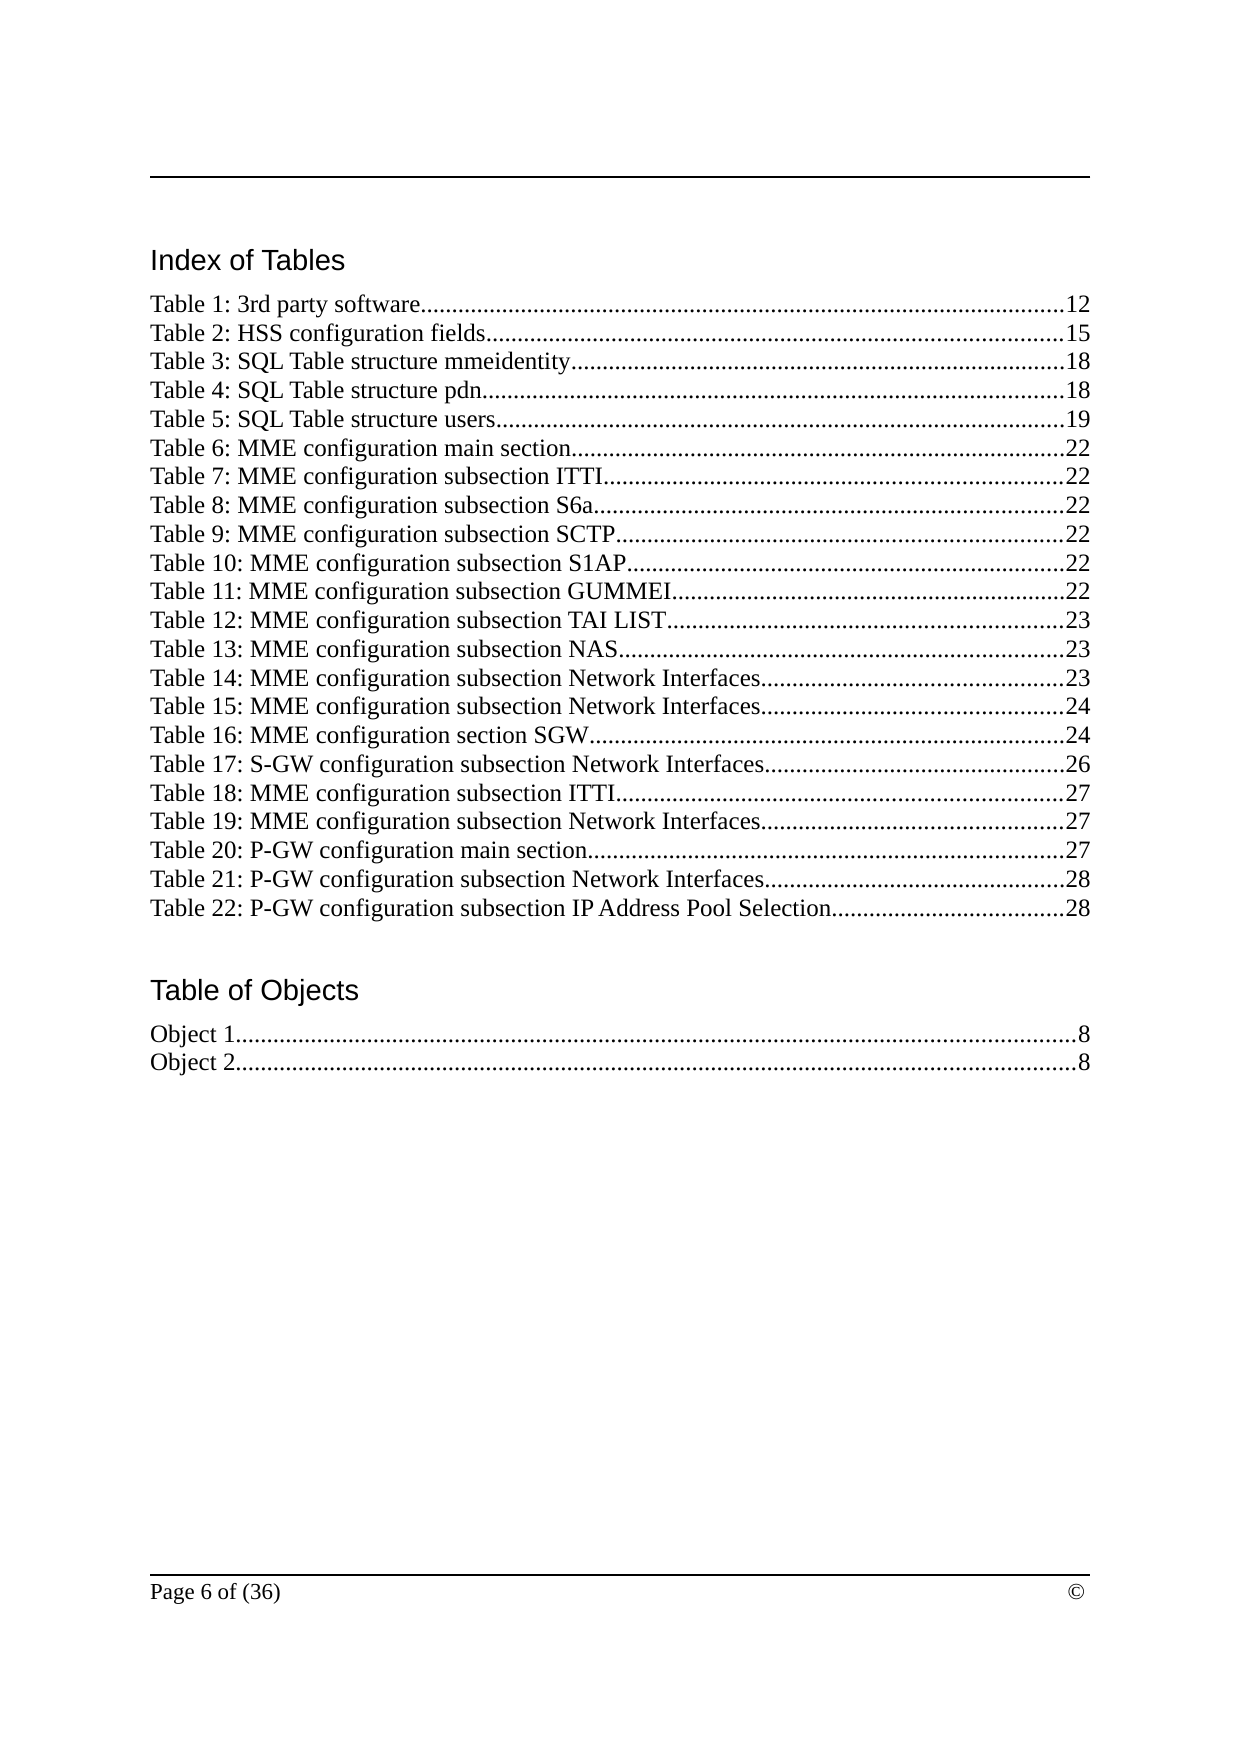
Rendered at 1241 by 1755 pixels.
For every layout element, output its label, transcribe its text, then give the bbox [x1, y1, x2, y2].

text Table 1: 3rd party software 12 [150, 289, 1090, 318]
text Table 13: MME configuration subsection NAS 23 [150, 634, 1090, 663]
text Table 22: P-GW configuration subsection IP Address Pool Selection 28 [150, 893, 1090, 921]
text Table 9: MME configuration subsection SCTP 22 [150, 519, 1090, 548]
text Table 20: P-GW configuration main section 27 [150, 835, 1090, 864]
text Table 18: MME configuration subsection ITTI 27 [150, 778, 1090, 806]
text Table 16: MME configuration section SGW 24 [150, 720, 1090, 749]
text Object 2 8 [150, 1047, 1090, 1076]
text Object 1 8 [150, 1019, 1090, 1047]
text Table 11: MME configuration subsection GUMMEI 22 [150, 576, 1090, 605]
text Table 7: MME configuration subsection ITTI 22 [150, 461, 1090, 490]
text Table 15: MME configuration subsection Network Interfaces 24 [150, 691, 1090, 720]
text Table 2: HSS configuration fields 15 [150, 318, 1090, 346]
text Table 21: P-GW configuration subsection Network Interfaces 28 [150, 864, 1090, 893]
text Table 6: MME configuration main section 22 [150, 433, 1090, 461]
text Table 19: MME configuration subsection Network Interfaces 27 [150, 806, 1090, 835]
subtitle Index of Tables [150, 243, 1090, 276]
text Table 5: SQL Table structure users 19 [150, 404, 1090, 433]
text Table 10: MME configuration subsection S1AP 22 [150, 548, 1090, 576]
text Table 3: SQL Table structure mmeidentity 18 [150, 346, 1090, 375]
text Table 8: MME configuration subsection S6a 22 [150, 490, 1090, 519]
text Table 4: SQL Table structure pdn 18 [150, 375, 1090, 404]
text Table 12: MME configuration subsection TAI LIST 23 [150, 605, 1090, 634]
text Table 17: S-GW configuration subsection Network Interfaces 26 [150, 749, 1090, 778]
text Table 14: MME configuration subsection Network Interfaces 23 [150, 663, 1090, 691]
subtitle Table of Objects [150, 973, 1090, 1006]
